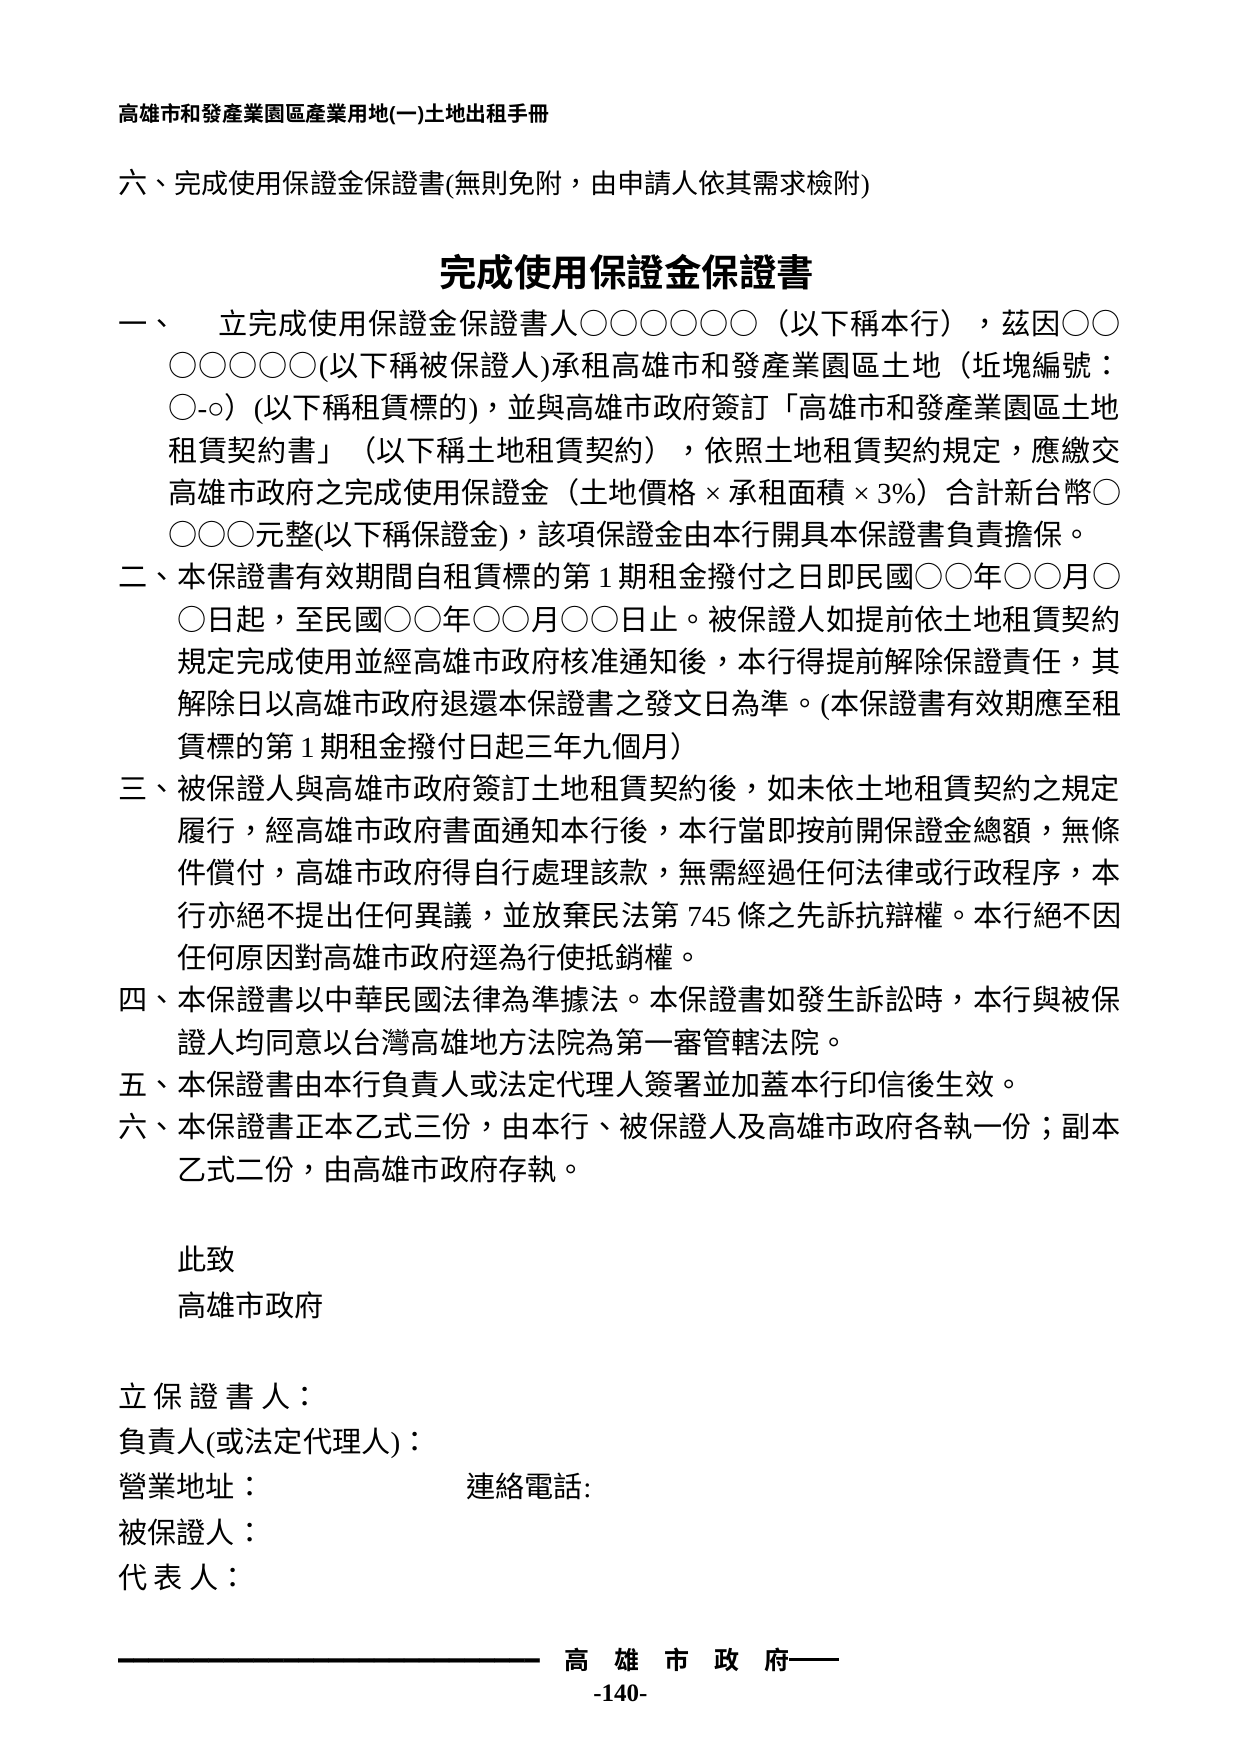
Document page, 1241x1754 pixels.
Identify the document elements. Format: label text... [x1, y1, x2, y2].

list 本保證書以中華民國法律為準據法。本保證書如發生訴訟時，本行與被保證人均同意以台灣高雄地方法院為第一審管轄法院。 [118, 977, 1122, 1061]
list 本保證書有效期間自租賃標的第1期租金撥付之日即民國○○年○○月○○日起，至民國○○年○○月○○日止。被保證人如提前依土地租賃契約規定完成使用並經高雄市政府核准通知後，本行得提前解除保證責任，其解除日以高雄市政府退還本保證書之發文日為準。(本保證書有效期應至租賃標的第1期租金撥付日起三年九個月） [118, 554, 1122, 765]
list 高雄市政府 [177, 1283, 1122, 1324]
list 本保證書由本行負責人或法定代理人簽署並加蓋本行印信後生效。 [118, 1061, 1122, 1104]
text 營業地址： 連絡電話: [118, 1464, 1122, 1506]
text 被保證人： [118, 1510, 1122, 1552]
text 完成使用保證金保證書 [131, 253, 1122, 295]
text 立 保 證 書 人： [118, 1374, 1122, 1415]
list 被保證人與高雄市政府簽訂土地租賃契約後，如未依土地租賃契約之規定履行，經高雄市政府書面通知本行後，本行當即按前開保證金總額，無條件償付，高雄市政府得自行處理該款，無需經過任何法律或行政程序，本行亦絕不提出任何異議，並放棄民法第745條之先訴抗辯權。本行絕不因任何原因對高雄市政府逕為行使抵銷權。 [118, 765, 1122, 977]
list 本保證書正本乙式三份，由本行、被保證人及高雄市政府各執一份；副本乙式二份，由高雄市政府存執。 [118, 1104, 1122, 1188]
text 負責人(或法定代理人)： [118, 1419, 1122, 1461]
text 代 表 人： [118, 1555, 1122, 1597]
list 立完成使用保證金保證書人○○○○○○（以下稱本行），茲因○○○○○○○(以下稱被保證人)承租高雄市和發產業園區土地（坵塊編號：○-○）(以下稱租賃標的)，並與高雄市政府簽訂「高雄市和發產業園區土地租賃契約書」（以下稱土地租賃契約），依照土地租賃契約規定，應繳交高雄市政府之完成使用保證金（土地價格 × 承租面積 × 3%）合計新台幣○○○○元整(以下稱保證金)，該項保證金由本行開具本保證書負責擔保。 [118, 300, 1122, 554]
list 此致 [177, 1237, 1122, 1279]
text 六、完成使用保證金保證書(無則免附，由申請人依其需求檢附) [118, 160, 1122, 202]
